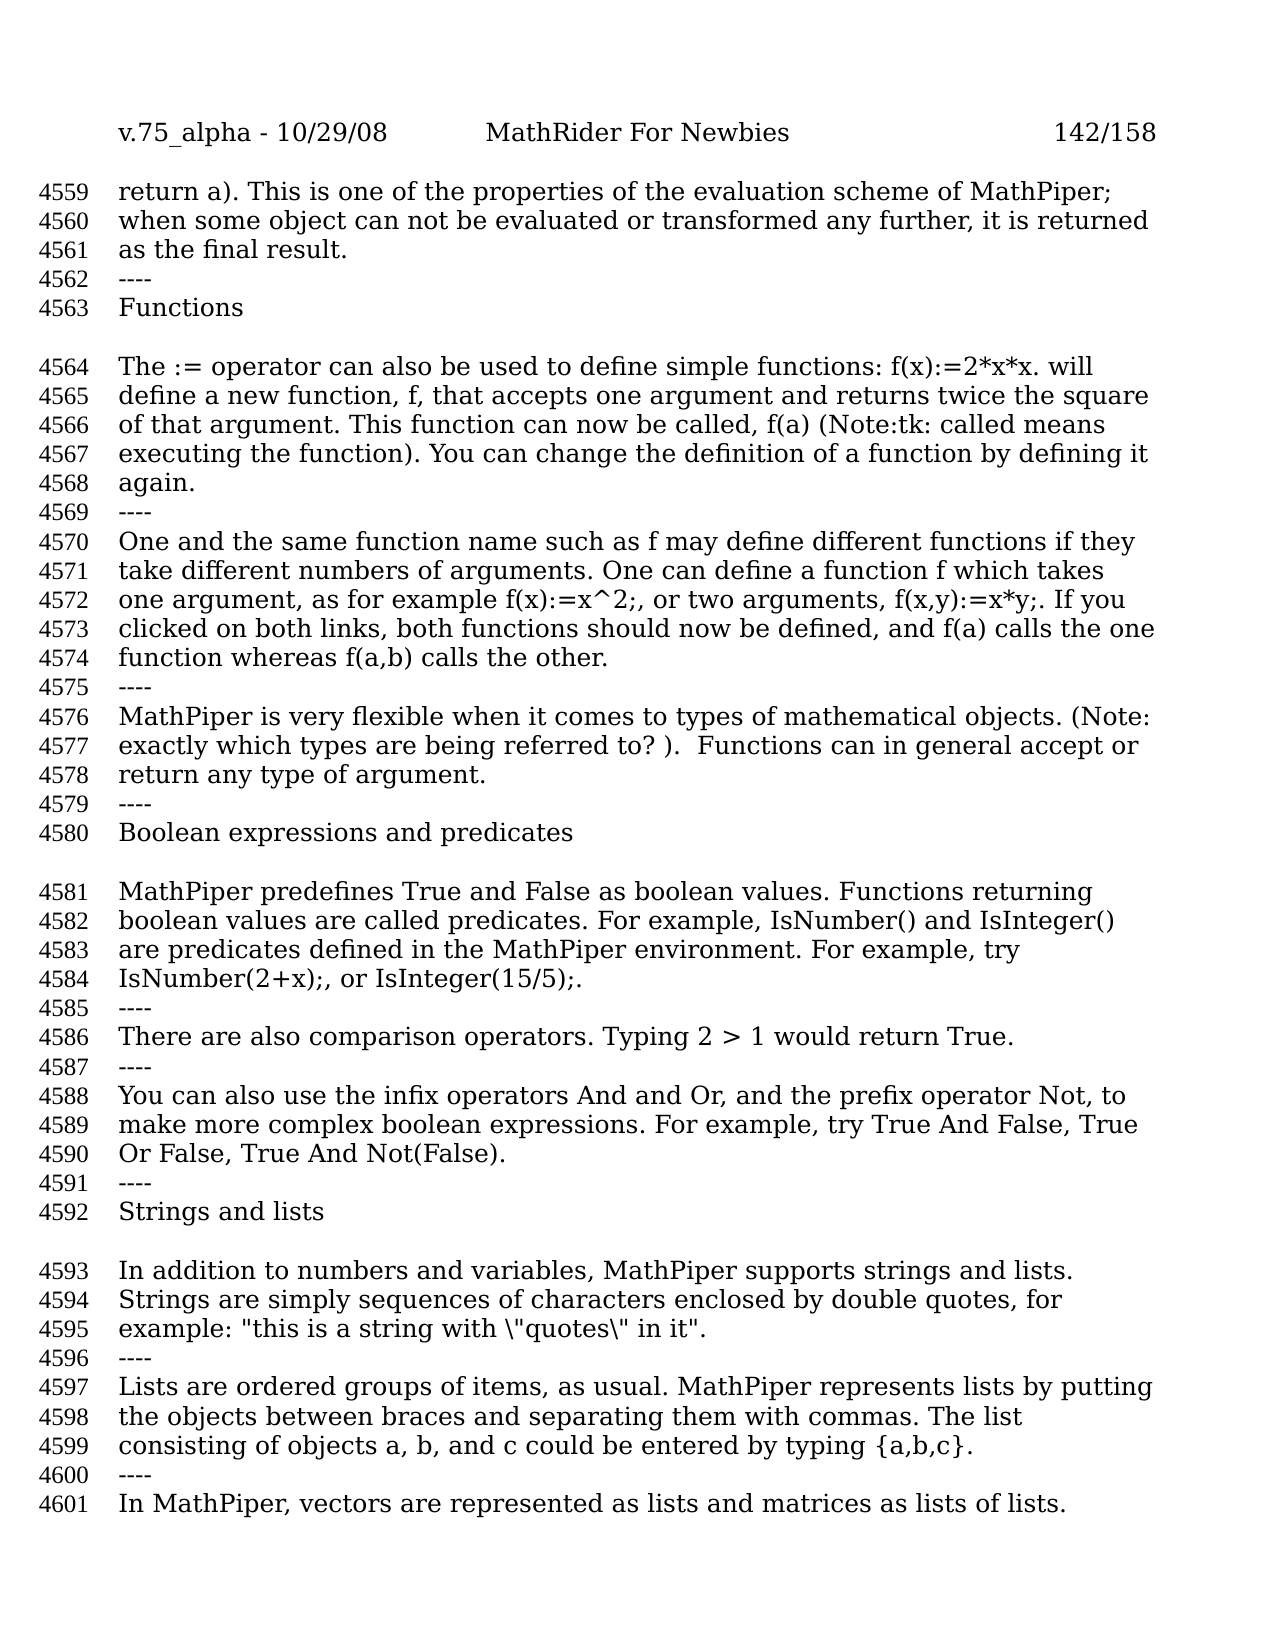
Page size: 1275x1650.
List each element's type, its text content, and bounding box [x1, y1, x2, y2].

text Lists are ordered groups of items, as usual. MathPiper represents lists by putting the objects between braces and separating them with commas. The list consisting of objects a, b, and c could be entered by typing {a,b,c}. [118, 1373, 1157, 1460]
text Functions [118, 293, 1157, 323]
text There are also comparison operators. Typing 2 > 1 would return True. [118, 1023, 1157, 1052]
text ---- [118, 673, 1157, 702]
text ---- [118, 789, 1157, 818]
text ---- [118, 1343, 1157, 1373]
text MathPiper predefines True and False as boolean values. Functions returning boolean values are called predicates. For example, IsNumber() and IsInteger() are predicates defined in the MathPiper environment. For example, try IsNumber(2+x);, or IsInteger(15/5);. [118, 877, 1157, 993]
text ---- [118, 1460, 1157, 1489]
text You can also use the infix operators And and Or, and the prefix operator Not, to make more complex boolean expressions. For example, try True And False, True Or False, True And Not(False). [118, 1081, 1157, 1168]
text return a). This is one of the properties of the evaluation scheme of MathPiper; when some object can not be evaluated or transformed any further, it is returned as the final result. [118, 177, 1157, 264]
text In addition to numbers and variables, MathPiper supports strings and lists. Strings are simply sequences of characters enclosed by double quotes, for example: "this is a string with \"quotes\" in it". [118, 1256, 1157, 1343]
text MathPiper is very flexible when it comes to types of mathematical objects. (Note: exactly which types are being referred to? ). Functions can in general accept or return any type of argument. [118, 702, 1157, 789]
text ---- [118, 498, 1157, 527]
text The := operator can also be used to define simple functions: f(x):=2*x*x. will define a new function, f, that accepts one argument and returns twice the square of that argument. This function can now be called, f(a) (Note:tk: called means executing the function). You can change the definition of a function by defining it again. [118, 352, 1157, 498]
text ---- [118, 993, 1157, 1023]
text ---- [118, 1168, 1157, 1198]
text ---- [118, 1052, 1157, 1081]
text Strings and lists [118, 1198, 1157, 1227]
text ---- [118, 264, 1157, 293]
text In MathPiper, vectors are represented as lists and matrices as lists of lists. [118, 1489, 1157, 1518]
text Boolean expressions and predicates [118, 818, 1157, 848]
text One and the same function name such as f may define different functions if they take different numbers of arguments. One can define a function f which takes one argument, as for example f(x):=x^2;, or two arguments, f(x,y):=x*y;. If you clicked on both links, both functions should now be defined, and f(a) calls the one function whereas f(a,b) calls the other. [118, 527, 1157, 673]
